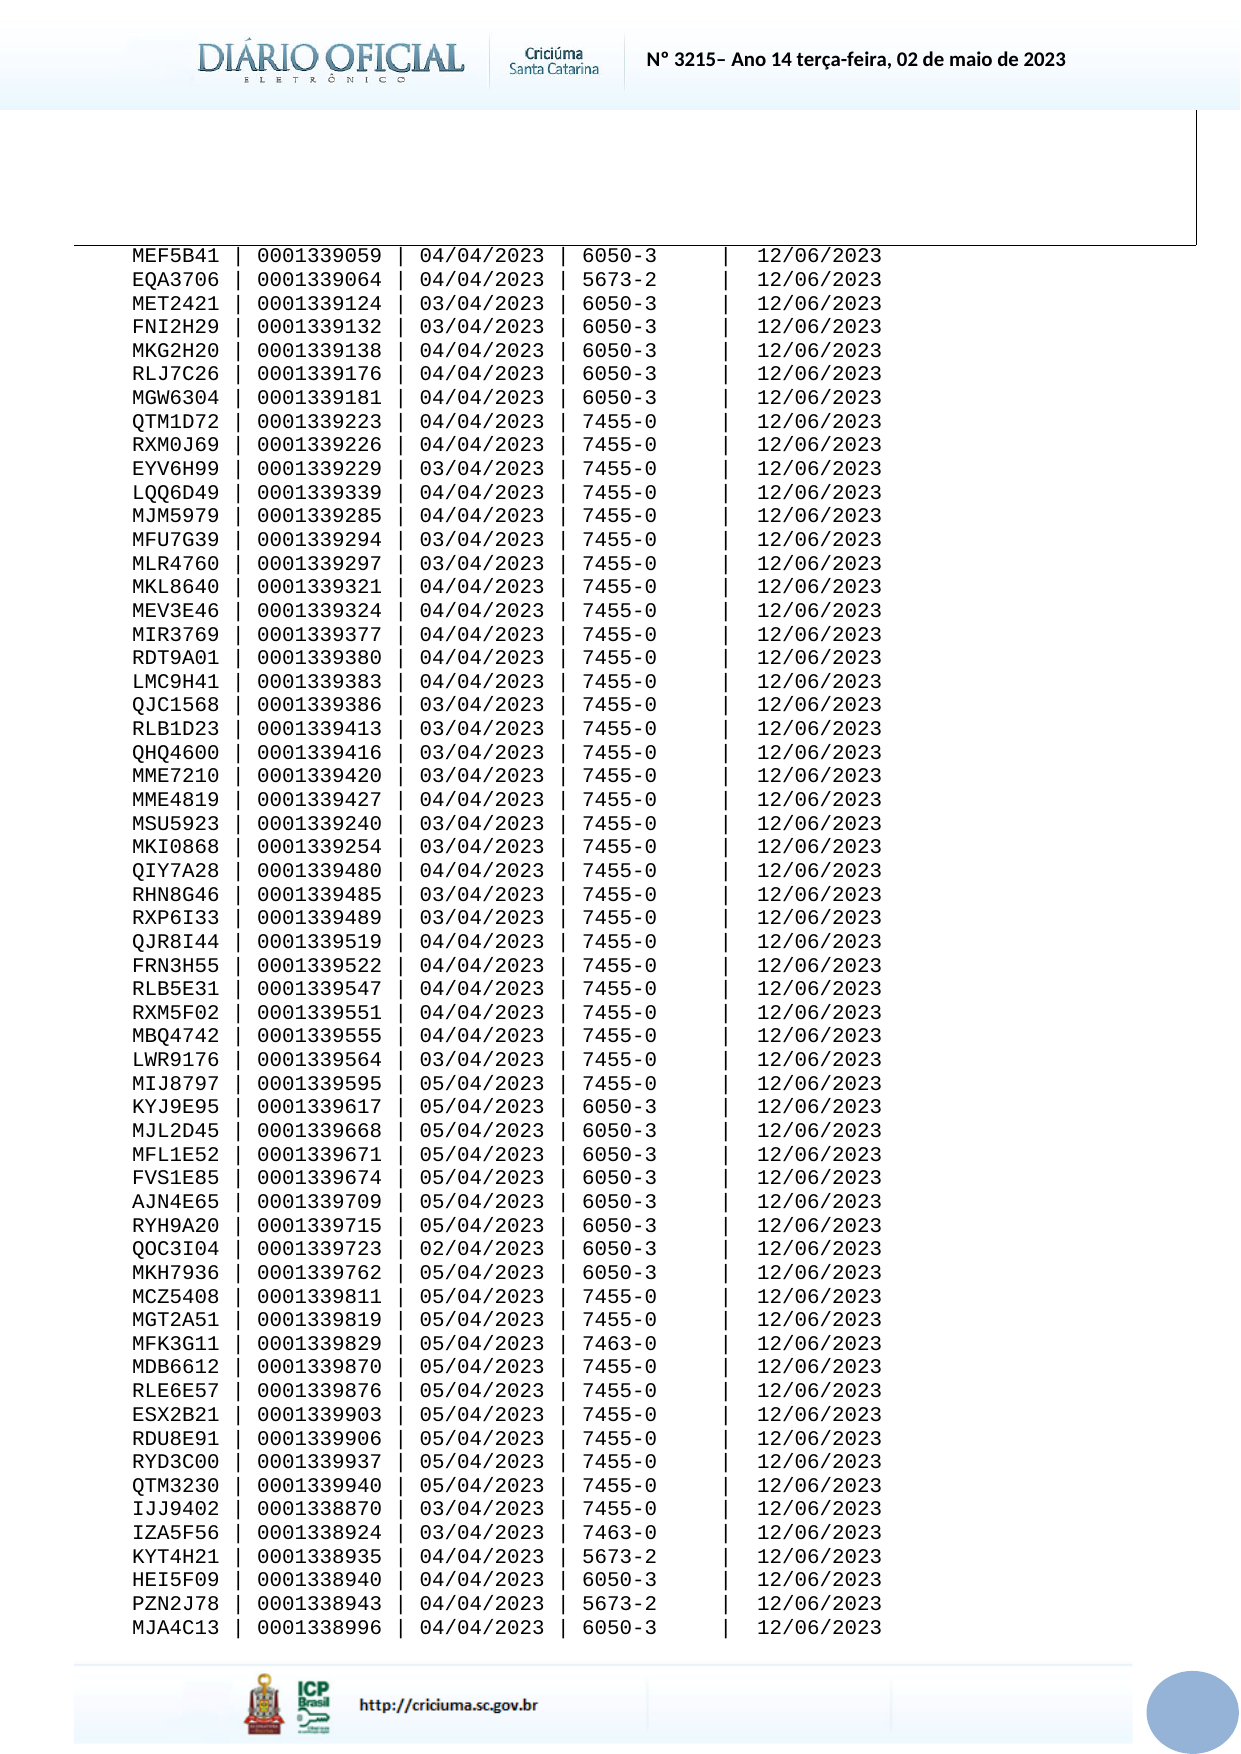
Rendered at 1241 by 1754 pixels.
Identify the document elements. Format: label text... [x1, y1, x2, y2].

text QOC3I04 | 0001339723 | 02/04/2023 | 6050-3 | 12/06/2023 [44, 1238, 1196, 1262]
text QIY7A28 | 0001339480 | 04/04/2023 | 7455-0 | 12/06/2023 [44, 860, 1196, 884]
text FVS1E85 | 0001339674 | 05/04/2023 | 6050-3 | 12/06/2023 [44, 1167, 1196, 1191]
text RXM5F02 | 0001339551 | 04/04/2023 | 7455-0 | 12/06/2023 [44, 1002, 1196, 1026]
text MFK3G11 | 0001339829 | 05/04/2023 | 7463-0 | 12/06/2023 [44, 1333, 1196, 1357]
text MGT2A51 | 0001339819 | 05/04/2023 | 7455-0 | 12/06/2023 [44, 1309, 1196, 1333]
text RLB5E31 | 0001339547 | 04/04/2023 | 7455-0 | 12/06/2023 [44, 978, 1196, 1002]
text MET2421 | 0001339124 | 03/04/2023 | 6050-3 | 12/06/2023 [44, 292, 1196, 316]
text IZA5F56 | 0001338924 | 03/04/2023 | 7463-0 | 12/06/2023 [44, 1522, 1196, 1546]
text QJR8I44 | 0001339519 | 04/04/2023 | 7455-0 | 12/06/2023 [44, 931, 1196, 954]
text MDB6612 | 0001339870 | 05/04/2023 | 7455-0 | 12/06/2023 [44, 1357, 1196, 1380]
text RLB1D23 | 0001339413 | 03/04/2023 | 7455-0 | 12/06/2023 [44, 718, 1196, 742]
text HEI5F09 | 0001338940 | 04/04/2023 | 6050-3 | 12/06/2023 [44, 1569, 1196, 1593]
text KYT4H21 | 0001338935 | 04/04/2023 | 5673-2 | 12/06/2023 [44, 1546, 1196, 1569]
text LQQ6D49 | 0001339339 | 04/04/2023 | 7455-0 | 12/06/2023 [44, 482, 1196, 505]
text MME7210 | 0001339420 | 03/04/2023 | 7455-0 | 12/06/2023 [44, 765, 1196, 789]
text ESX2B21 | 0001339903 | 05/04/2023 | 7455-0 | 12/06/2023 [44, 1404, 1196, 1427]
text MIJ8797 | 0001339595 | 05/04/2023 | 7455-0 | 12/06/2023 [44, 1073, 1196, 1096]
text AJN4E65 | 0001339709 | 05/04/2023 | 6050-3 | 12/06/2023 [44, 1191, 1196, 1215]
text MJL2D45 | 0001339668 | 05/04/2023 | 6050-3 | 12/06/2023 [44, 1120, 1196, 1144]
text MGW6304 | 0001339181 | 04/04/2023 | 6050-3 | 12/06/2023 [44, 387, 1196, 411]
text MJA4C13 | 0001338996 | 04/04/2023 | 6050-3 | 12/06/2023 [44, 1617, 1196, 1640]
text MFU7G39 | 0001339294 | 03/04/2023 | 7455-0 | 12/06/2023 [44, 529, 1196, 553]
text MEV3E46 | 0001339324 | 04/04/2023 | 7455-0 | 12/06/2023 [44, 600, 1196, 623]
text RXP6I33 | 0001339489 | 03/04/2023 | 7455-0 | 12/06/2023 [44, 907, 1196, 931]
text FRN3H55 | 0001339522 | 04/04/2023 | 7455-0 | 12/06/2023 [44, 954, 1196, 978]
text RYH9A20 | 0001339715 | 05/04/2023 | 6050-3 | 12/06/2023 [44, 1215, 1196, 1238]
text MJM5979 | 0001339285 | 04/04/2023 | 7455-0 | 12/06/2023 [44, 505, 1196, 529]
text RLJ7C26 | 0001339176 | 04/04/2023 | 6050-3 | 12/06/2023 [44, 363, 1196, 387]
text KYJ9E95 | 0001339617 | 05/04/2023 | 6050-3 | 12/06/2023 [44, 1096, 1196, 1120]
text RYD3C00 | 0001339937 | 05/04/2023 | 7455-0 | 12/06/2023 [44, 1451, 1196, 1475]
text LMC9H41 | 0001339383 | 04/04/2023 | 7455-0 | 12/06/2023 [44, 671, 1196, 694]
text MFL1E52 | 0001339671 | 05/04/2023 | 6050-3 | 12/06/2023 [44, 1144, 1196, 1167]
text EYV6H99 | 0001339229 | 03/04/2023 | 7455-0 | 12/06/2023 [44, 458, 1196, 482]
text LWR9176 | 0001339564 | 03/04/2023 | 7455-0 | 12/06/2023 [44, 1049, 1196, 1073]
text MKH7936 | 0001339762 | 05/04/2023 | 6050-3 | 12/06/2023 [44, 1262, 1196, 1286]
text RLE6E57 | 0001339876 | 05/04/2023 | 7455-0 | 12/06/2023 [44, 1380, 1196, 1404]
text RDU8E91 | 0001339906 | 05/04/2023 | 7455-0 | 12/06/2023 [44, 1427, 1196, 1451]
text RHN8G46 | 0001339485 | 03/04/2023 | 7455-0 | 12/06/2023 [44, 884, 1196, 907]
text MSU5923 | 0001339240 | 03/04/2023 | 7455-0 | 12/06/2023 [44, 813, 1196, 836]
text RXM0J69 | 0001339226 | 04/04/2023 | 7455-0 | 12/06/2023 [44, 434, 1196, 458]
text FNI2H29 | 0001339132 | 03/04/2023 | 6050-3 | 12/06/2023 [44, 316, 1196, 340]
text PZN2J78 | 0001338943 | 04/04/2023 | 5673-2 | 12/06/2023 [44, 1593, 1196, 1617]
text MKI0868 | 0001339254 | 03/04/2023 | 7455-0 | 12/06/2023 [44, 836, 1196, 860]
text QTM1D72 | 0001339223 | 04/04/2023 | 7455-0 | 12/06/2023 [44, 411, 1196, 434]
text IJJ9402 | 0001338870 | 03/04/2023 | 7455-0 | 12/06/2023 [44, 1498, 1196, 1522]
text MME4819 | 0001339427 | 04/04/2023 | 7455-0 | 12/06/2023 [44, 789, 1196, 813]
text MCZ5408 | 0001339811 | 05/04/2023 | 7455-0 | 12/06/2023 [44, 1286, 1196, 1309]
text EQA3706 | 0001339064 | 04/04/2023 | 5673-2 | 12/06/2023 [44, 269, 1196, 292]
text MBQ4742 | 0001339555 | 04/04/2023 | 7455-0 | 12/06/2023 [44, 1026, 1196, 1049]
text MKL8640 | 0001339321 | 04/04/2023 | 7455-0 | 12/06/2023 [44, 576, 1196, 600]
text MLR4760 | 0001339297 | 03/04/2023 | 7455-0 | 12/06/2023 [44, 553, 1196, 576]
text QHQ4600 | 0001339416 | 03/04/2023 | 7455-0 | 12/06/2023 [44, 742, 1196, 765]
text MIR3769 | 0001339377 | 04/04/2023 | 7455-0 | 12/06/2023 [44, 623, 1196, 647]
text QJC1568 | 0001339386 | 03/04/2023 | 7455-0 | 12/06/2023 [44, 694, 1196, 718]
text MEF5B41 | 0001339059 | 04/04/2023 | 6050-3 | 12/06/2023 [44, 245, 1196, 269]
text QTM3230 | 0001339940 | 05/04/2023 | 7455-0 | 12/06/2023 [44, 1475, 1196, 1498]
text RDT9A01 | 0001339380 | 04/04/2023 | 7455-0 | 12/06/2023 [44, 647, 1196, 671]
text MKG2H20 | 0001339138 | 04/04/2023 | 6050-3 | 12/06/2023 [44, 340, 1196, 363]
